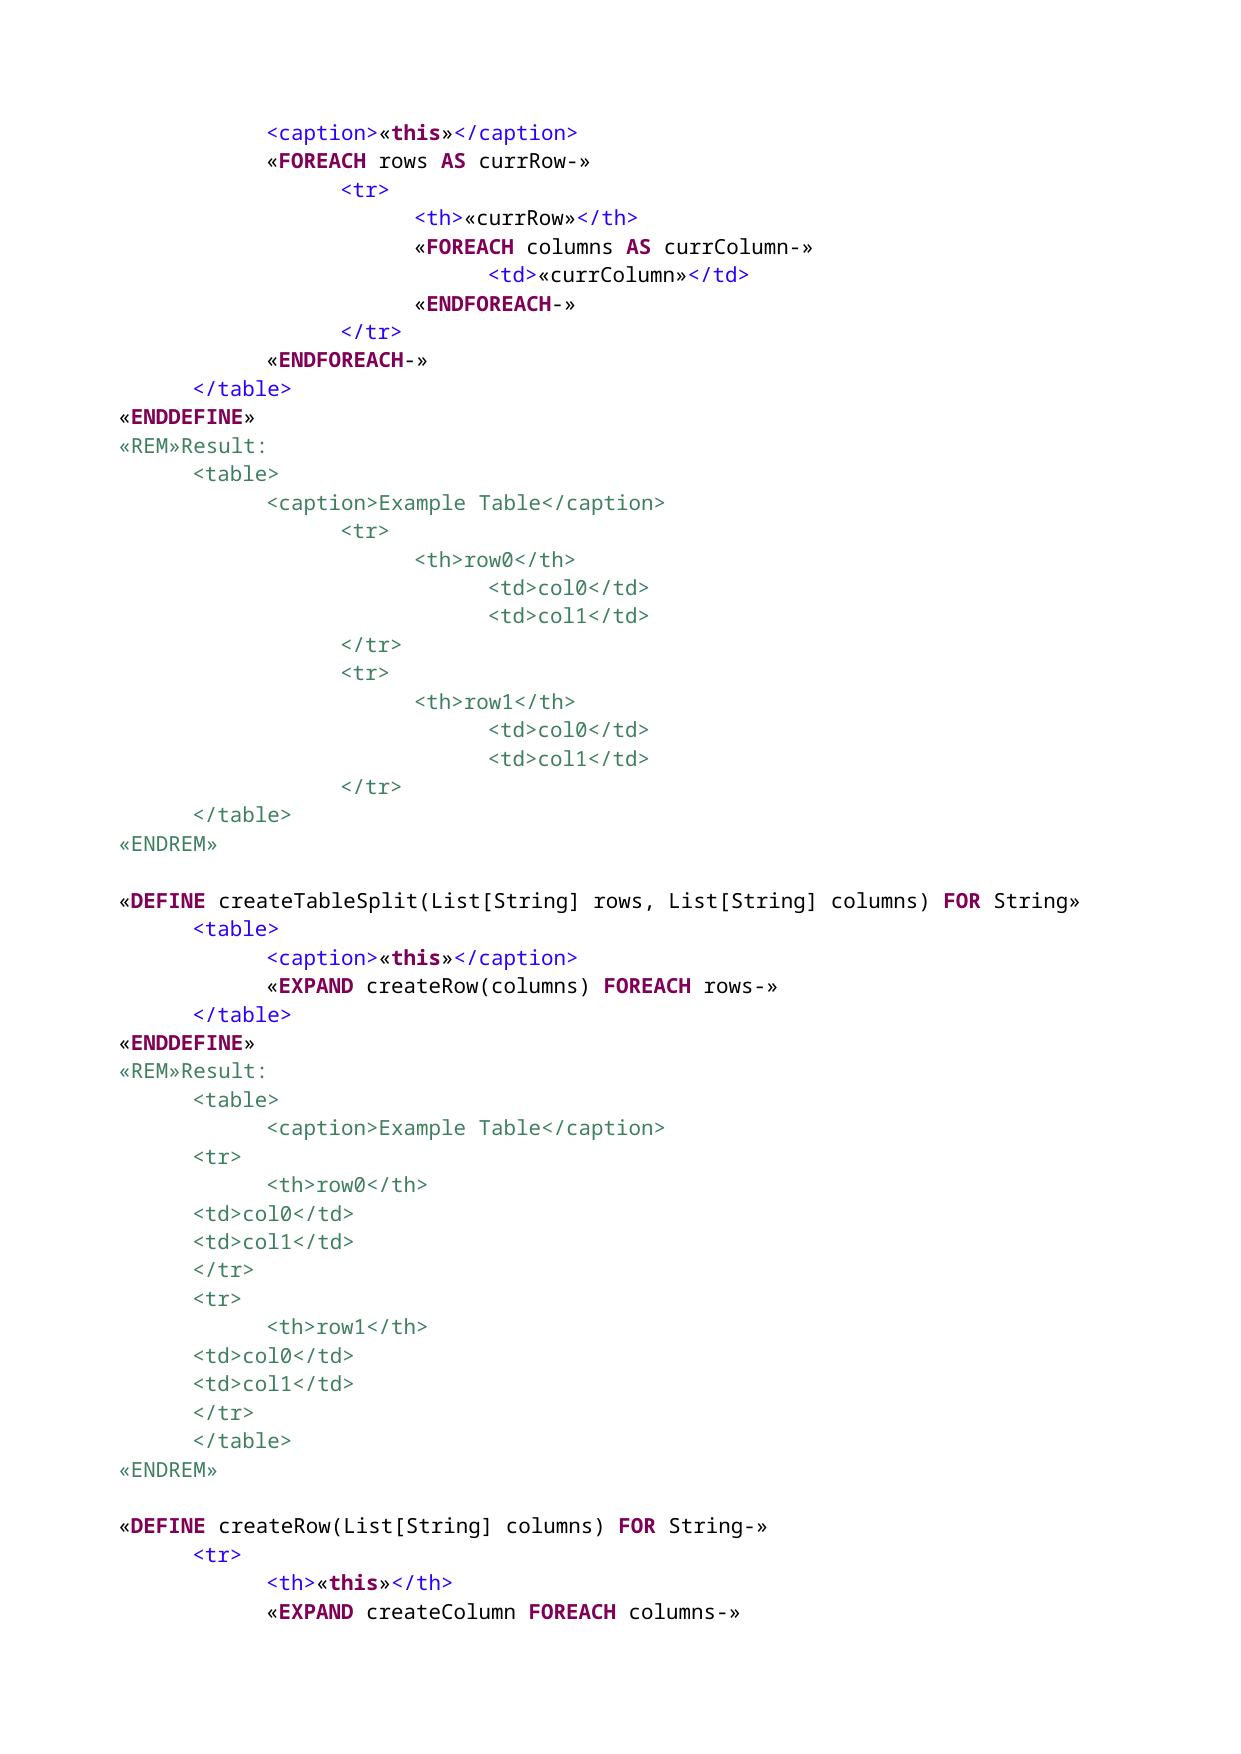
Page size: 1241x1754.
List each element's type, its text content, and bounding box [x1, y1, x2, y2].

text <td>col0</td> [118, 573, 1122, 602]
text «ENDREM» [118, 829, 1122, 857]
text <caption>«this»</caption> [118, 118, 1122, 147]
text <tr> [118, 1540, 1122, 1568]
text <th>row0</th> [118, 1170, 1122, 1199]
text <tr> [118, 1142, 1122, 1170]
text <tr> [118, 1284, 1122, 1312]
text </tr> [118, 1256, 1122, 1284]
text </tr> [118, 630, 1122, 658]
text «DEFINE createRow(List[String] columns) FOR String-» [118, 1512, 1122, 1540]
text </table> [118, 1000, 1122, 1028]
text <th>«this»</th> [118, 1568, 1122, 1597]
text </table> [118, 801, 1122, 829]
text <th>«currRow»</th> [118, 203, 1122, 232]
text <th>row1</th> [118, 1312, 1122, 1341]
text </tr> [118, 1398, 1122, 1426]
text </tr> [118, 317, 1122, 346]
text <th>row0</th> [118, 545, 1122, 573]
text <td>col1</td> [118, 744, 1122, 772]
text <table> [118, 459, 1122, 488]
text «FOREACH columns AS currColumn-» [118, 232, 1122, 260]
text <td>col0</td> [118, 1199, 1122, 1227]
text «ENDFOREACH-» [118, 346, 1122, 374]
text <td>col1</td> [118, 1227, 1122, 1256]
text <tr> [118, 175, 1122, 203]
text <table> [118, 1085, 1122, 1113]
text «EXPAND createColumn FOREACH columns-» [118, 1597, 1122, 1625]
text <th>row1</th> [118, 687, 1122, 715]
text <td>col1</td> [118, 1369, 1122, 1398]
text «REM»Result: [118, 1057, 1122, 1085]
text <td>«currColumn»</td> [118, 260, 1122, 289]
text <td>col0</td> [118, 715, 1122, 744]
text </table> [118, 374, 1122, 402]
text <table> [118, 914, 1122, 943]
text «ENDFOREACH-» [118, 289, 1122, 317]
text «FOREACH rows AS currRow-» [118, 147, 1122, 175]
text <caption>«this»</caption> [118, 943, 1122, 971]
text «EXPAND createRow(columns) FOREACH rows-» [118, 971, 1122, 1000]
text <tr> [118, 658, 1122, 687]
text «ENDDEFINE» [118, 402, 1122, 431]
text </tr> [118, 772, 1122, 801]
text <caption>Example Table</caption> [118, 488, 1122, 516]
text «ENDREM» [118, 1455, 1122, 1483]
text <td>col0</td> [118, 1341, 1122, 1369]
text «ENDDEFINE» [118, 1028, 1122, 1057]
text «REM»Result: [118, 431, 1122, 459]
text <tr> [118, 516, 1122, 545]
text «DEFINE createTableSplit(List[String] rows, List[String] columns) FOR String» [118, 886, 1122, 914]
text <td>col1</td> [118, 602, 1122, 630]
text <caption>Example Table</caption> [118, 1113, 1122, 1142]
text </table> [118, 1426, 1122, 1455]
